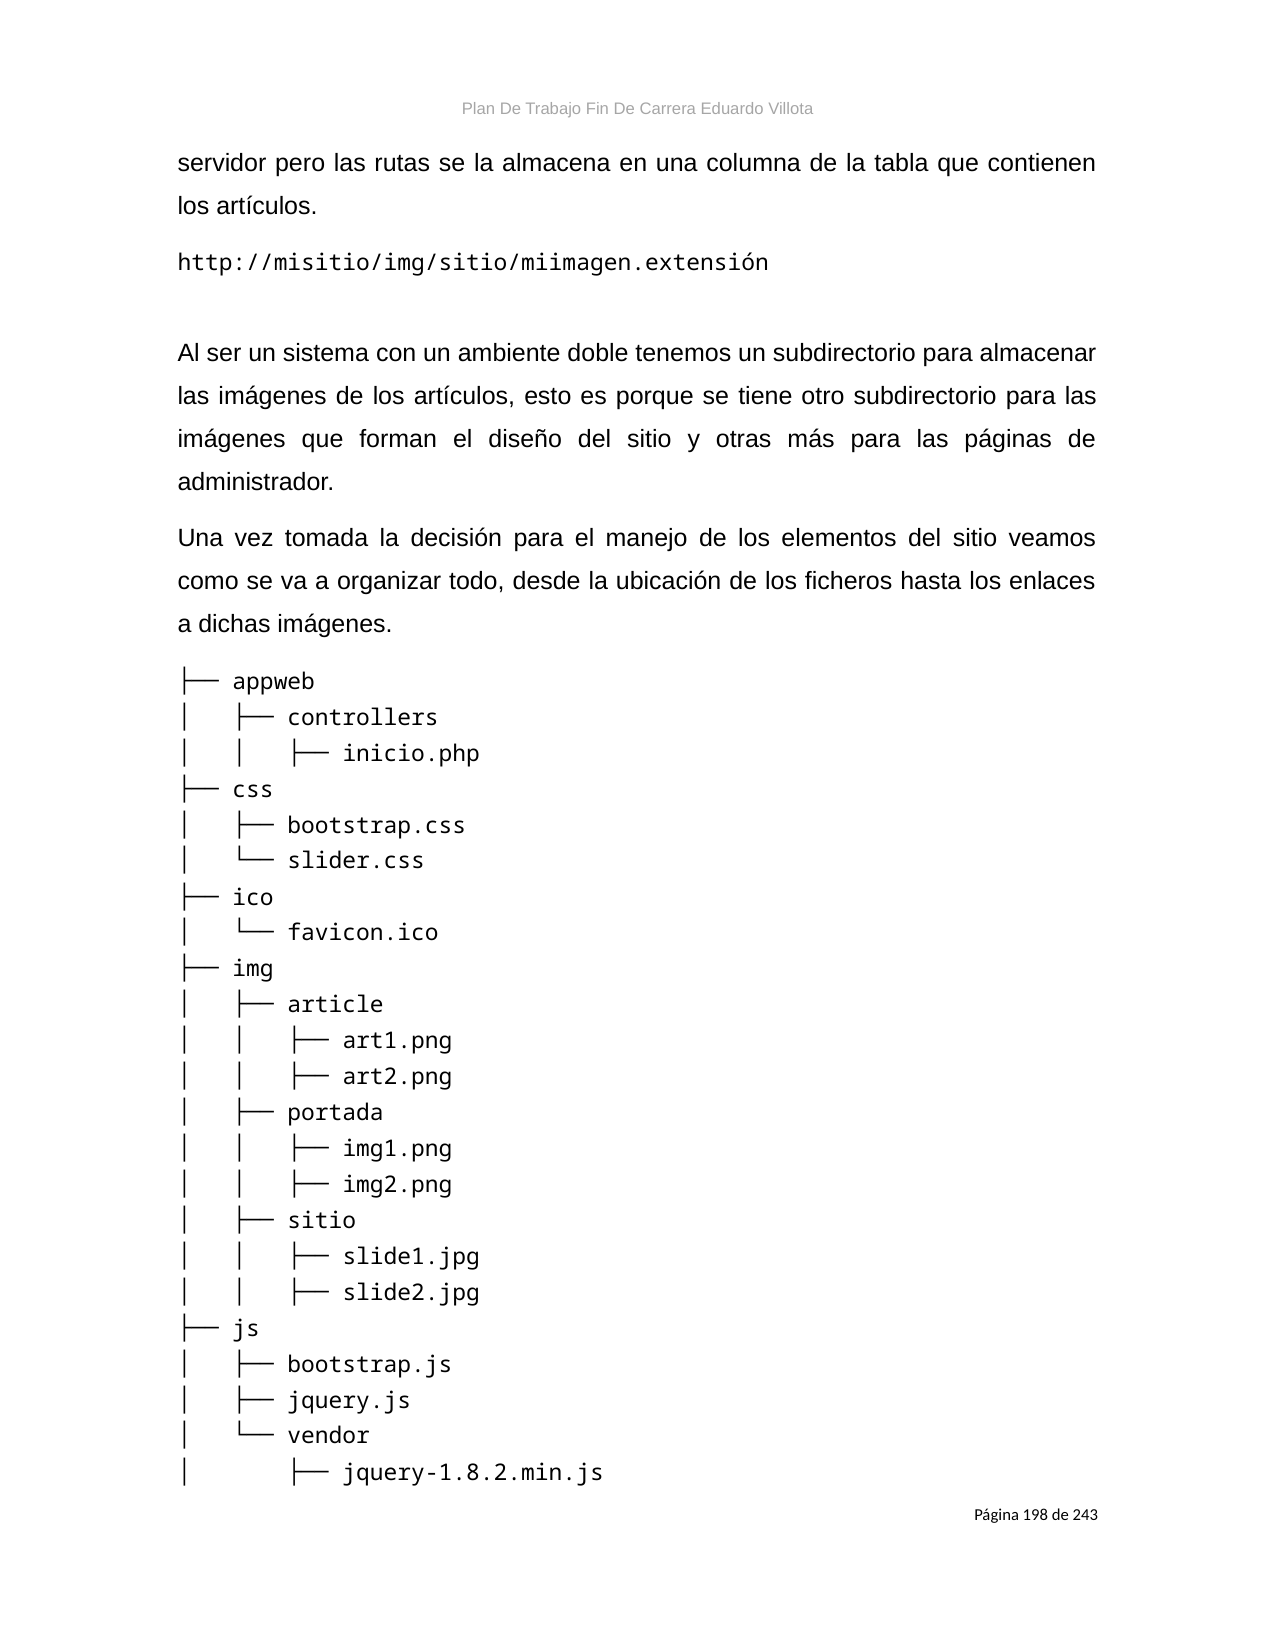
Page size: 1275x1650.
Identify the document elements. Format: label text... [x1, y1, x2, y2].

text │ ├── jquery.js [177, 1383, 1098, 1415]
text ├── ico [177, 880, 1098, 912]
text │ │ ├── img2.png [177, 1168, 1098, 1199]
text │ ├── controllers [177, 701, 1098, 732]
text ├── css [177, 773, 1098, 804]
text │ ├── portada [177, 1096, 1098, 1127]
text │ │ ├── slide1.jpg [177, 1240, 1098, 1271]
text │ ├── bootstrap.js [177, 1348, 1098, 1379]
text Al ser un sistema con un ambiente doble tenemos un subdirectorio para almacenar las imágenes de los artículos, esto es porque se tiene otro subdirectorio para las imágenes que forman el diseño del sitio y otras más para las páginas de administrador. [177, 338, 1098, 496]
text │ │ ├── inicio.php [177, 737, 1098, 768]
text │ │ ├── art2.png [177, 1060, 1098, 1091]
text │ │ ├── slide2.jpg [177, 1276, 1098, 1307]
text │ ├── article [177, 988, 1098, 1019]
text ├── appweb [177, 665, 1098, 696]
text │ └── slider.css [177, 844, 1098, 876]
text │ │ ├── img1.png [177, 1132, 1098, 1163]
text ├── img [177, 952, 1098, 983]
text │ │ ├── art1.png [177, 1024, 1098, 1055]
text │ └── vendor [177, 1419, 1098, 1451]
text │ ├── bootstrap.css [177, 808, 1098, 840]
text http://misitio/img/sitio/miimagen.extensión [177, 246, 1098, 278]
text │ └── favicon.ico [177, 916, 1098, 948]
text ├── js [177, 1312, 1098, 1343]
text │ ├── sitio [177, 1204, 1098, 1235]
text │ ├── jquery-1.8.2.min.js [177, 1455, 1098, 1487]
text Una vez tomada la decisión para el manejo de los elementos del sitio veamos como se va a organizar todo, desde la ubicación de los ficheros hasta los enlaces a dichas imágenes. [177, 523, 1098, 638]
text servidor pero las rutas se la almacena en una columna de la tabla que contienen los artículos. [177, 148, 1098, 219]
